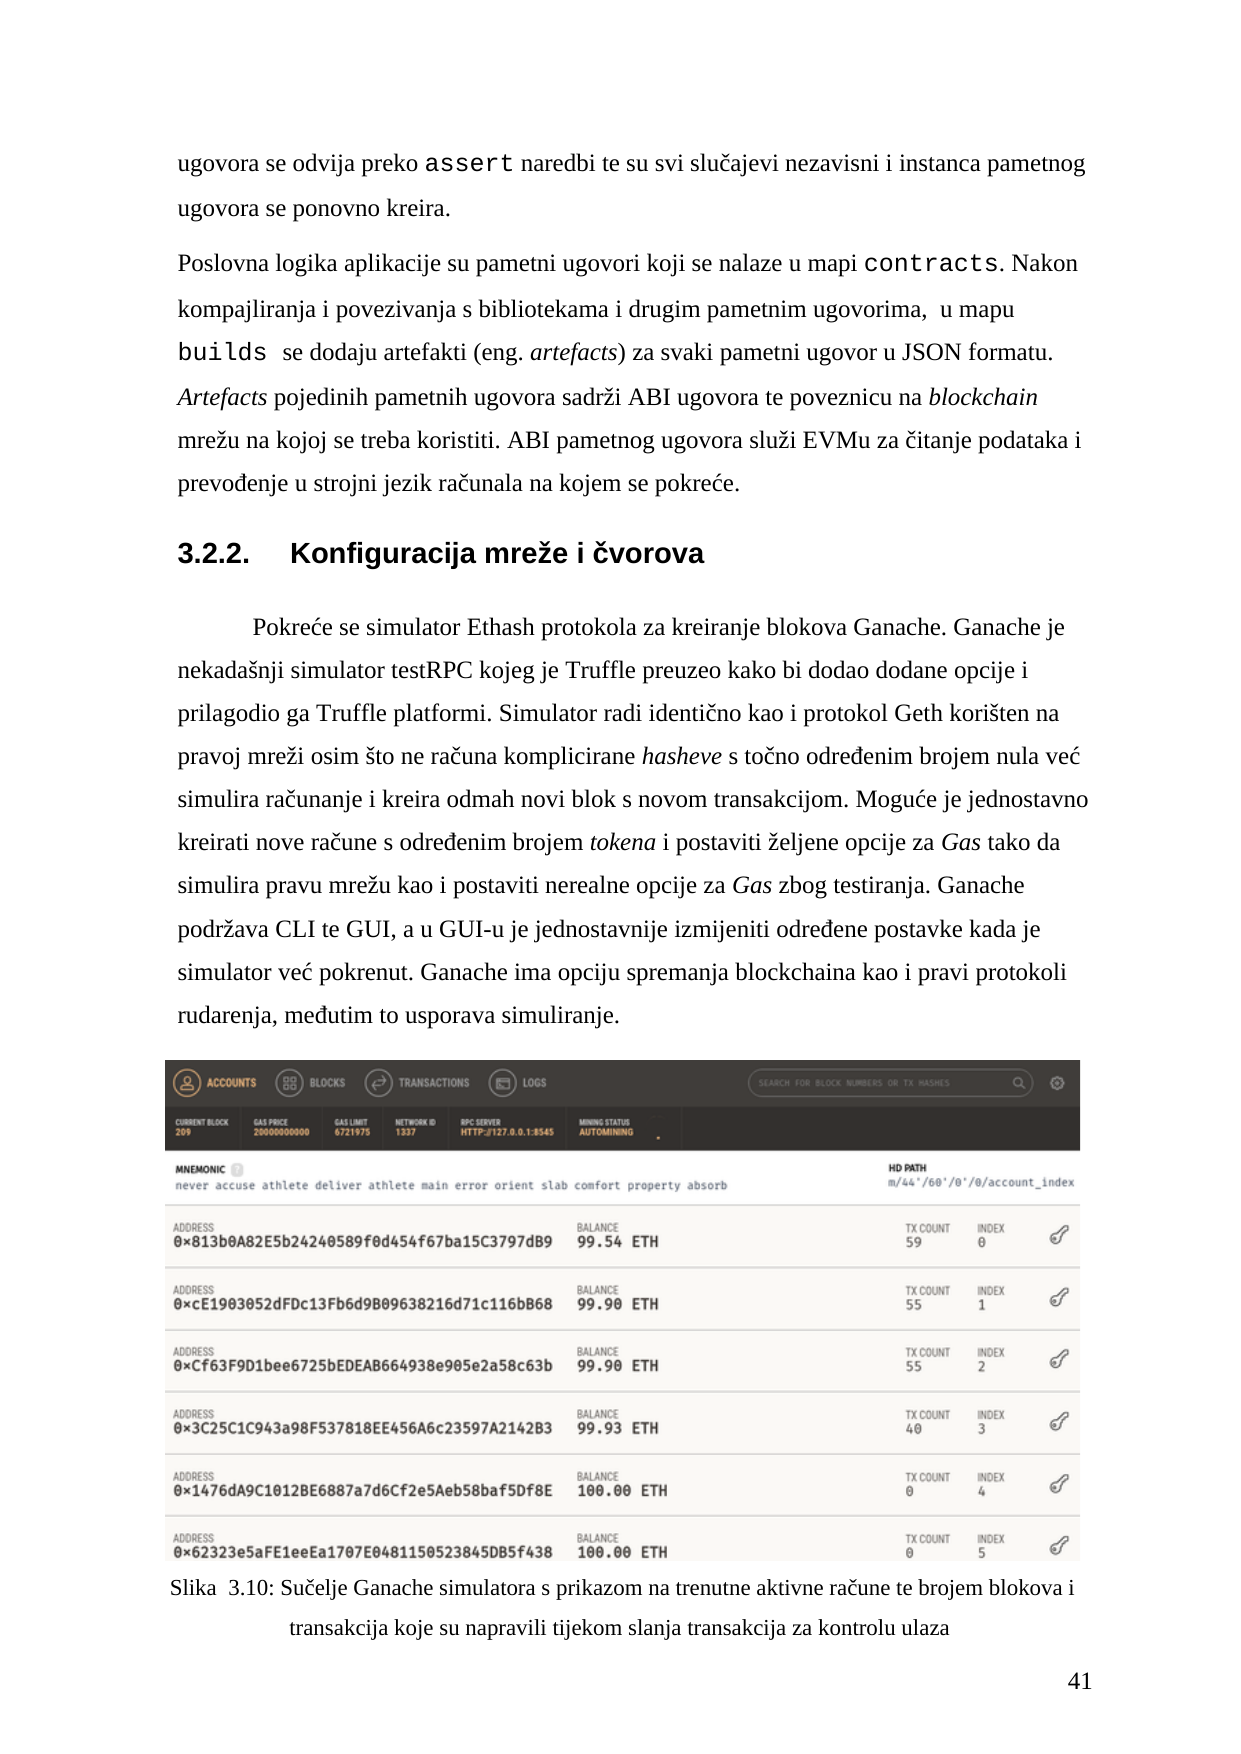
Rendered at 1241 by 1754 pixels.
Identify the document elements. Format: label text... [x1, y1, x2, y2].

text ugovora se odvija preko assert naredbi te su svi slučajevi nezavisni i instanca pametnog ugovora se ponovno kreira. [177, 148, 1092, 222]
text Poslovna logika aplikacije su pametni ugovori koji se nalaze u mapi contracts. Nakon kompajliranja i povezivanja s bibliotekama i drugim pametnim ugovorima, u mapu builds se dodaju artefakti (eng. artefacts) za svaki pametni ugovor u JSON formatu. Artefacts pojedinih pametnih ugovora sadrži ABI ugovora te poveznicu na blockchain mrežu na kojoj se treba koristiti. ABI pametnog ugovora služi EVMu za čitanje podataka i prevođenje u strojni jezik računala na kojem se pokreće. [177, 248, 1092, 497]
subtitle Konfiguracija mreže i čvorova [177, 536, 1092, 570]
picture [165, 1060, 1081, 1561]
text Pokreće se simulator Ethash protokola za kreiranje blokova Ganache. Ganache je nekadašnji simulator testRPC kojeg je Truffle preuzeo kako bi dodao dodane opcije i prilagodio ga Truffle platformi. Simulator radi identično kao i protokol Geth korišten na pravoj mreži osim što ne računa komplicirane hasheve s točno određenim brojem nula već simulira računanje i kreira odmah novi blok s novom transakcijom. Moguće je jednostavno kreirati nove račune s određenim brojem tokena i postaviti željene opcije za Gas tako da simulira pravu mrežu kao i postaviti nerealne opcije za Gas zbog testiranja. Ganache podržava CLI te GUI, a u GUI-u je jednostavnije izmijeniti određene postavke kada je simulator već pokrenut. Ganache ima opciju spremanja blockchaina kao i pravi protokoli rudarenja, međutim to usporava simuliranje. [177, 612, 1092, 1029]
text Slika 3.10: Sučelje Ganache simulatora s prikazom na trenutne aktivne račune te brojem blokova i transakcija koje su napravili tijekom slanja transakcija za kontrolu ulaza [165, 1561, 1080, 1640]
